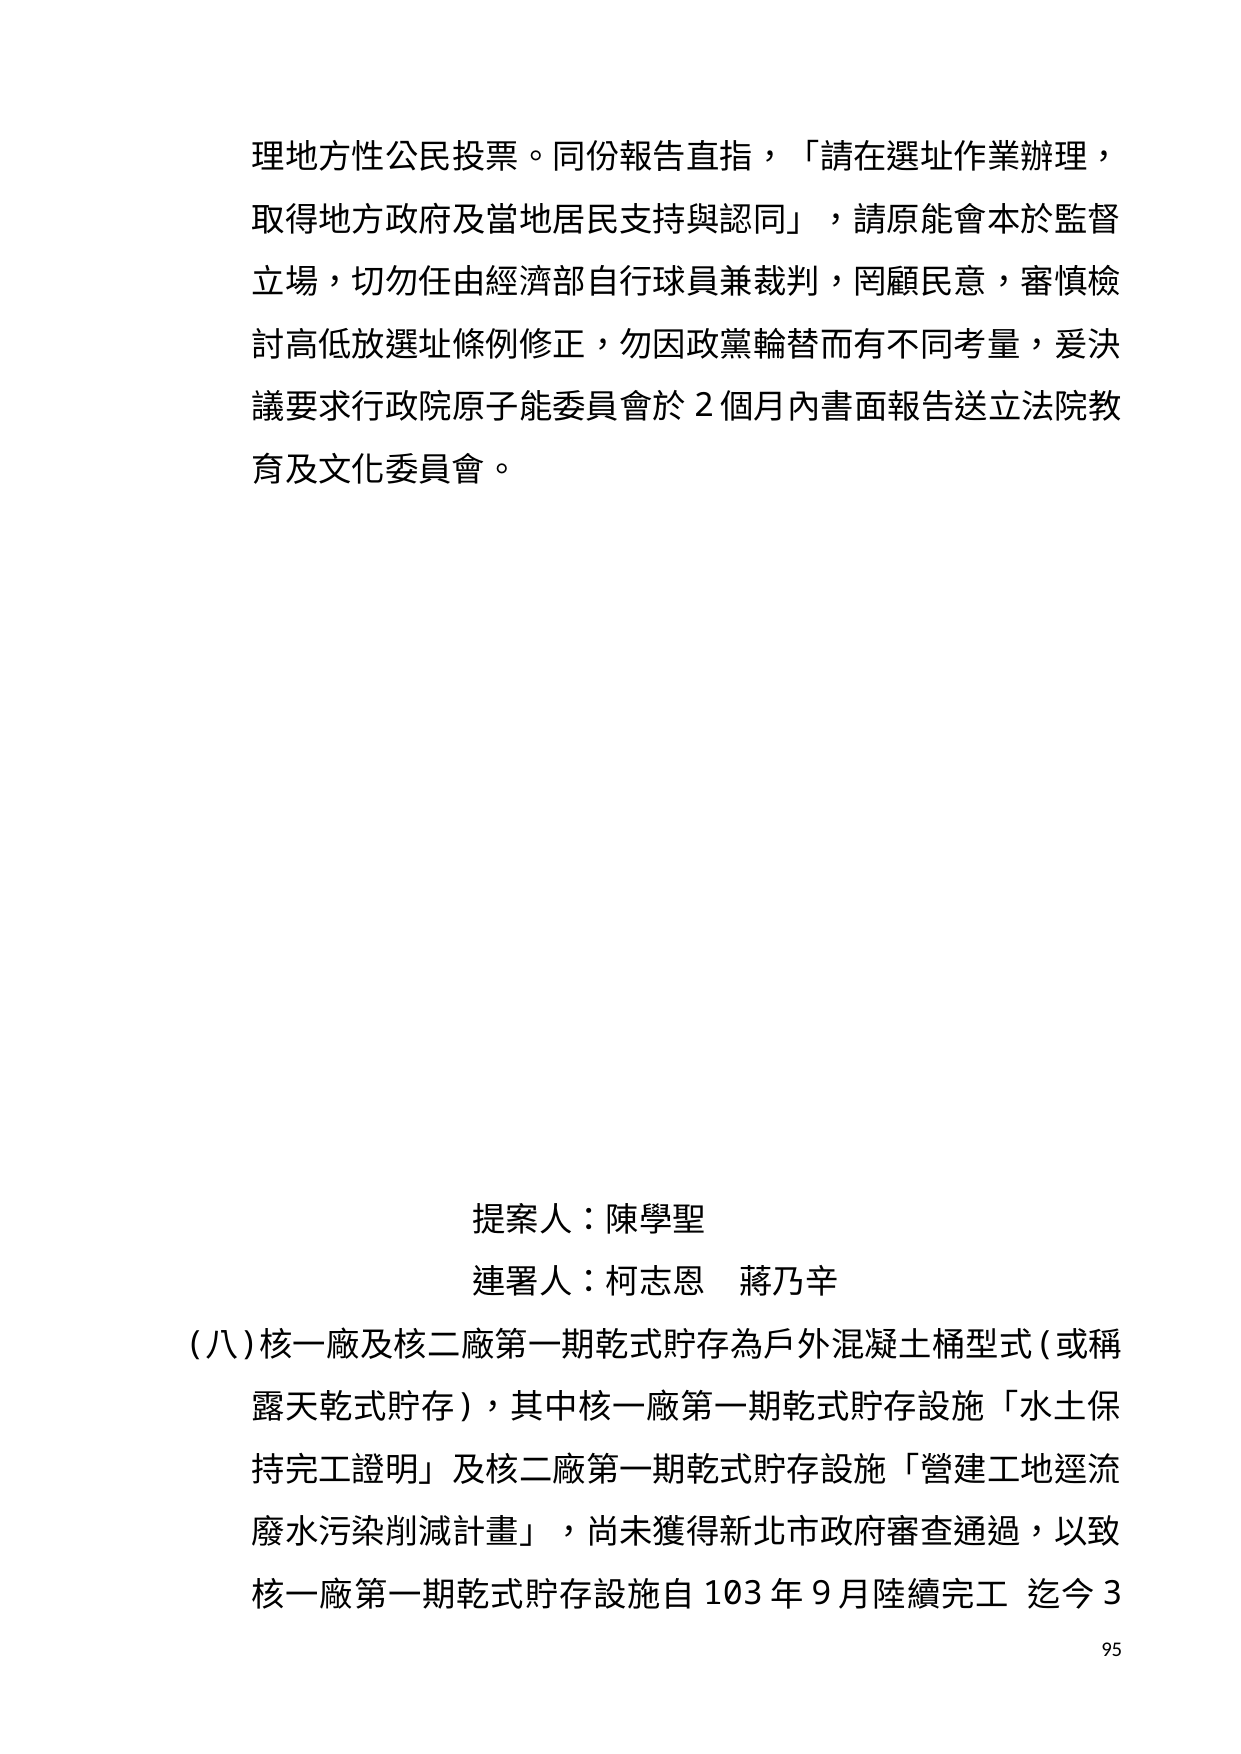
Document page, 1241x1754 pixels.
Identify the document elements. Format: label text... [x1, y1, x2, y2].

text 理地方性公民投票。同份報告直指，「請在選址作業辦理，取得地方政府及當地居民支持與認同」，請原能會本於監督立場，切勿任由經濟部自行球員兼裁判，罔顧民意，審慎檢討高低放選址條例修正，勿因政黨輪替而有不同考量，爰決議要求行政院原子能委員會於2個月內書面報告送立法院教育及文化委員會。 [185, 112, 1122, 487]
text (八)核一廠及核二廠第一期乾式貯存為戶外混凝土桶型式(或稱露天乾式貯存)，其中核一廠第一期乾式貯存設施「水土保持完工證明」及核二廠第一期乾式貯存設施「營建工地逕流廢水污染削減計畫」，尚未獲得新北市政府審查通過，以致核一廠第一期乾式貯存設施自103年9月陸續完工 迄今3 [185, 1300, 1122, 1612]
text 提案人：陳學聖 [472, 1175, 1122, 1237]
text 連署人：柯志恩 蔣乃辛 [472, 1237, 1122, 1300]
